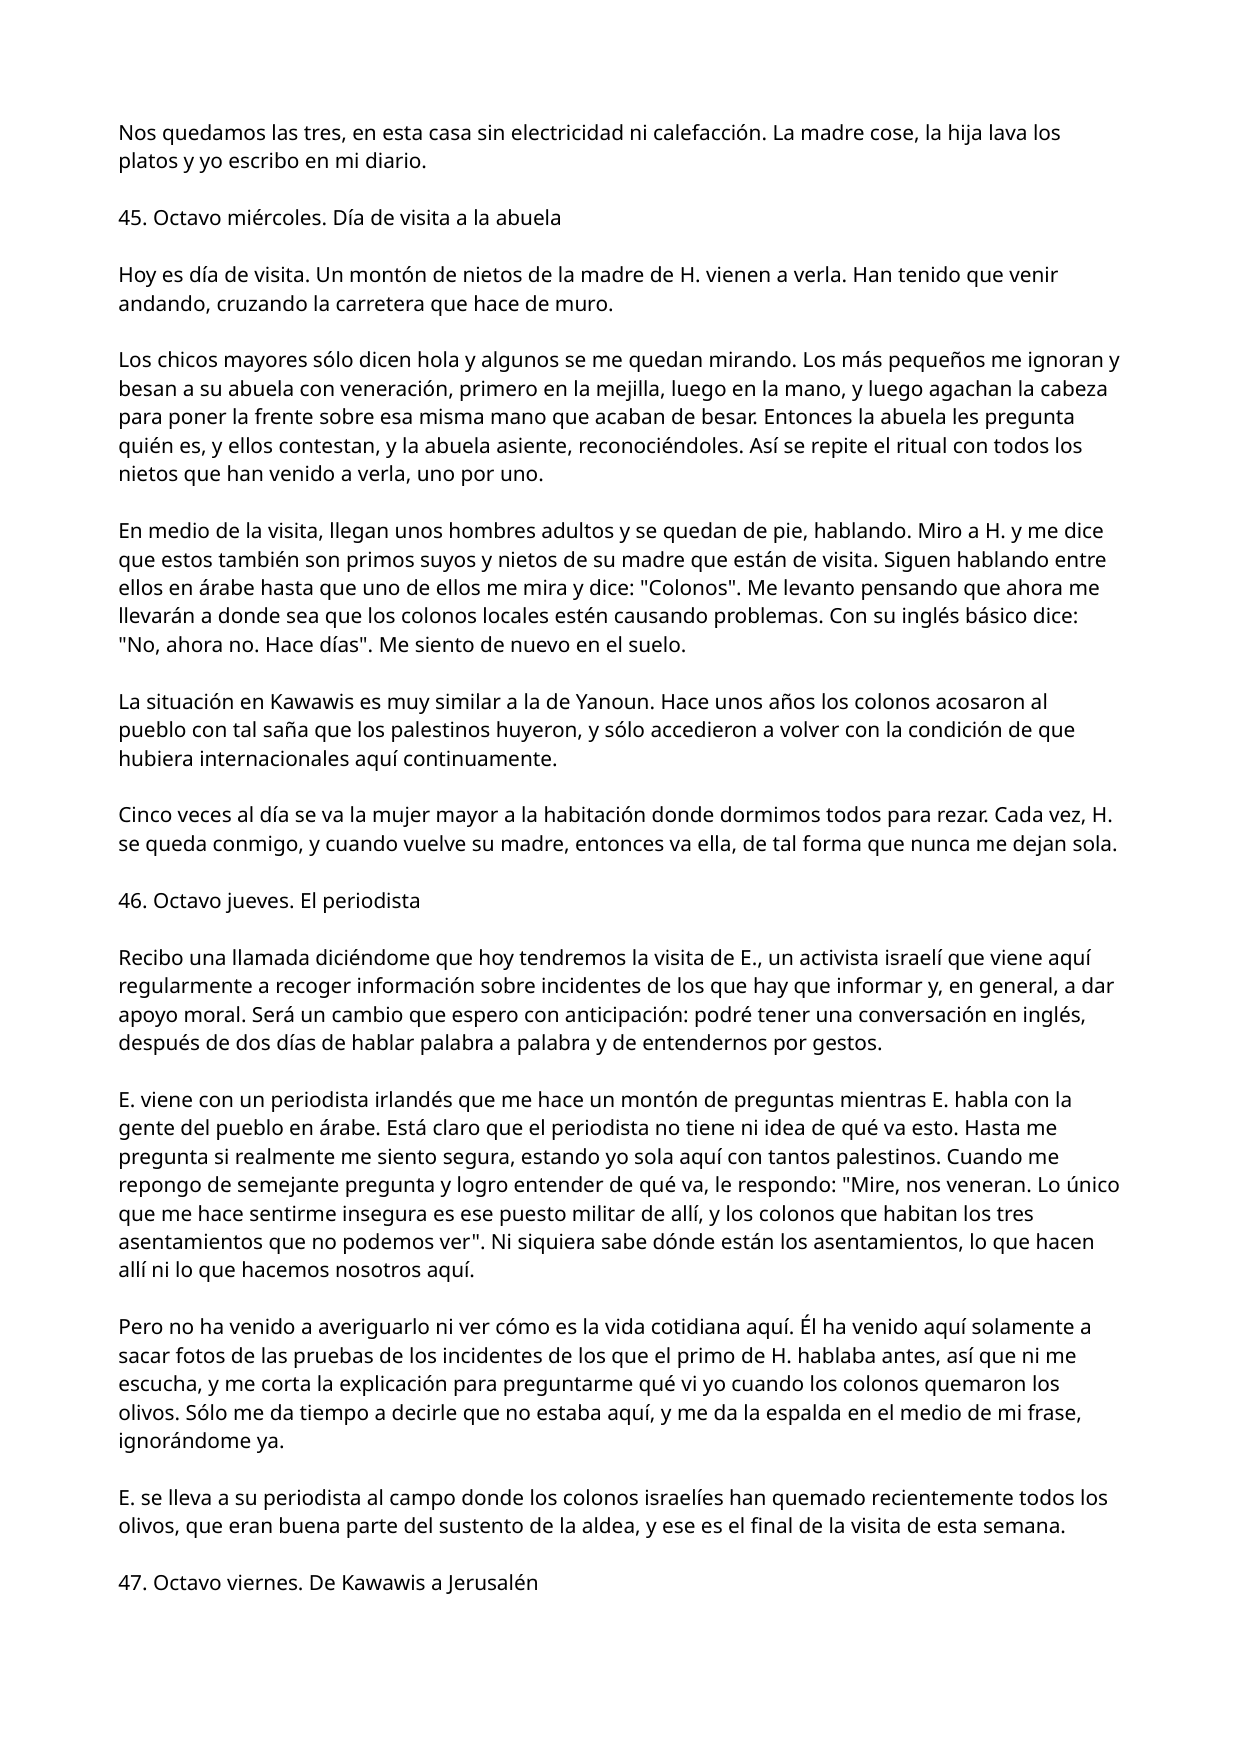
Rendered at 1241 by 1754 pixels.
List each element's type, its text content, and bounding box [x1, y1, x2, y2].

text 45. Octavo miércoles. Día de visita a la abuela [118, 203, 1122, 232]
text Recibo una llamada diciéndome que hoy tendremos la visita de E., un activista israelí que viene aquí regularmente a recoger información sobre incidentes de los que hay que informar y, en general, a dar apoyo moral. Será un cambio que espero con anticipación: podré tener una conversación en inglés, después de dos días de hablar palabra a palabra y de entendernos por gestos. [118, 943, 1122, 1057]
text Hoy es día de visita. Un montón de nietos de la madre de H. vienen a verla. Han tenido que venir andando, cruzando la carretera que hace de muro. [118, 260, 1122, 317]
text E. se lleva a su periodista al campo donde los colonos israelíes han quemado recientemente todos los olivos, que eran buena parte del sustento de la aldea, y ese es el final de la visita de esta semana. [118, 1483, 1122, 1540]
text En medio de la visita, llegan unos hombres adultos y se quedan de pie, hablando. Miro a H. y me dice que estos también son primos suyos y nietos de su madre que están de visita. Siguen hablando entre ellos en árabe hasta que uno de ellos me mira y dice: "Colonos". Me levanto pensando que ahora me llevarán a donde sea que los colonos locales estén causando problemas. Con su inglés básico dice: "No, ahora no. Hace días". Me siento de nuevo en el suelo. [118, 516, 1122, 658]
text Pero no ha venido a averiguarlo ni ver cómo es la vida cotidiana aquí. Él ha venido aquí solamente a sacar fotos de las pruebas de los incidentes de los que el primo de H. hablaba antes, así que ni me escucha, y me corta la explicación para preguntarme qué vi yo cuando los colonos quemaron los olivos. Sólo me da tiempo a decirle que no estaba aquí, y me da la espalda en el medio de mi frase, ignorándome ya. [118, 1312, 1122, 1455]
text E. viene con un periodista irlandés que me hace un montón de preguntas mientras E. habla con la gente del pueblo en árabe. Está claro que el periodista no tiene ni idea de qué va esto. Hasta me pregunta si realmente me siento segura, estando yo sola aquí con tantos palestinos. Cuando me repongo de semejante pregunta y logro entender de qué va, le respondo: "Mire, nos veneran. Lo único que me hace sentirme insegura es ese puesto militar de allí, y los colonos que habitan los tres asentamientos que no podemos ver". Ni siquiera sabe dónde están los asentamientos, lo que hacen allí ni lo que hacemos nosotros aquí. [118, 1085, 1122, 1284]
text Nos quedamos las tres, en esta casa sin electricidad ni calefacción. La madre cose, la hija lava los platos y yo escribo en mi diario. [118, 118, 1122, 175]
text La situación en Kawawis es muy similar a la de Yanoun. Hace unos años los colonos acosaron al pueblo con tal saña que los palestinos huyeron, y sólo accedieron a volver con la condición de que hubiera internacionales aquí continuamente. [118, 687, 1122, 772]
text 46. Octavo jueves. El periodista [118, 886, 1122, 914]
text 47. Octavo viernes. De Kawawis a Jerusalén [118, 1568, 1122, 1597]
text Los chicos mayores sólo dicen hola y algunos se me quedan mirando. Los más pequeños me ignoran y besan a su abuela con veneración, primero en la mejilla, luego en la mano, y luego agachan la cabeza para poner la frente sobre esa misma mano que acaban de besar. Entonces la abuela les pregunta quién es, y ellos contestan, y la abuela asiente, reconociéndoles. Así se repite el ritual con todos los nietos que han venido a verla, uno por uno. [118, 346, 1122, 488]
text Cinco veces al día se va la mujer mayor a la habitación donde dormimos todos para rezar. Cada vez, H. se queda conmigo, y cuando vuelve su madre, entonces va ella, de tal forma que nunca me dejan sola. [118, 801, 1122, 857]
